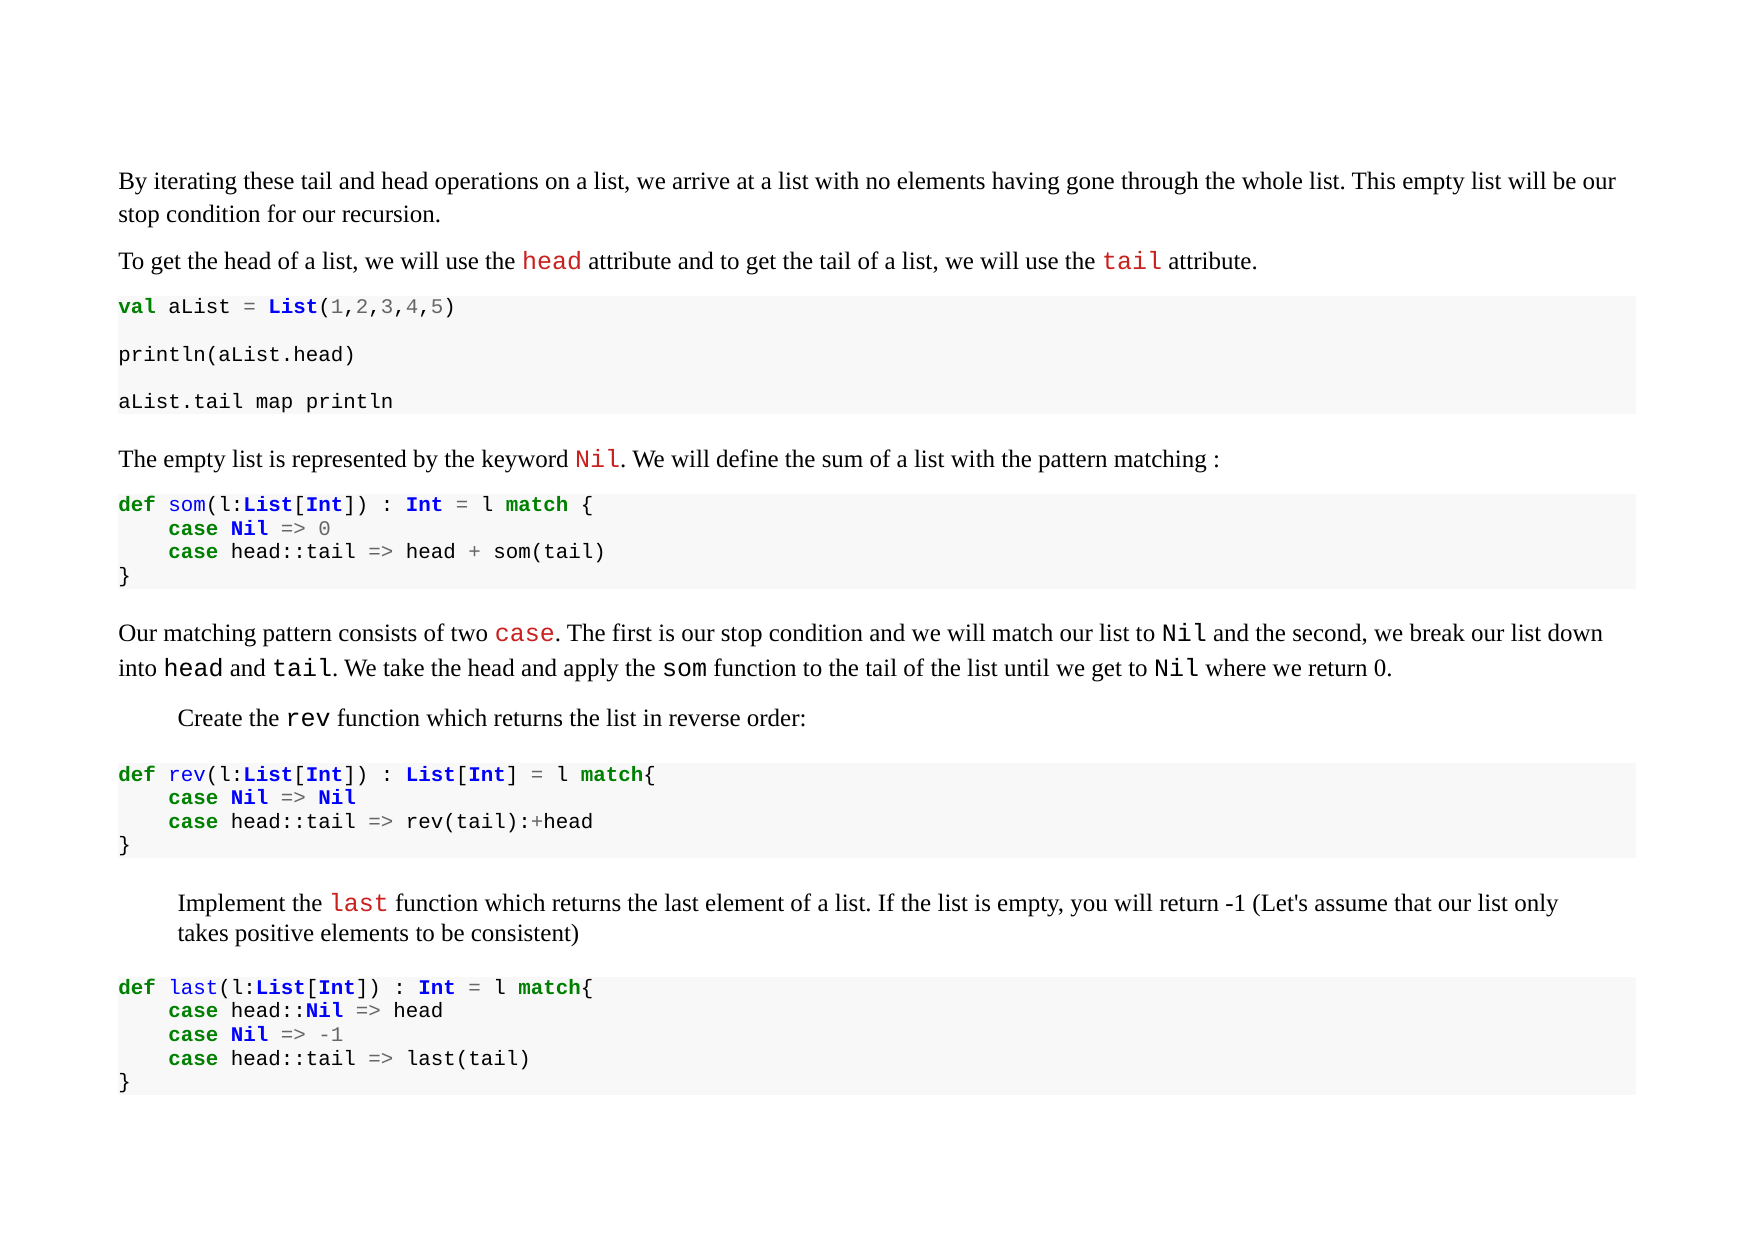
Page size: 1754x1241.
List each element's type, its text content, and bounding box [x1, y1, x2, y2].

text val aList = List(1,2,3,4,5) [118, 296, 1636, 320]
text case head::tail => last(tail) [118, 1048, 1636, 1071]
text Implement the last function which returns the last element of a list. If the list is empty, you will return -1 (Let's assume that our list only takes positive elements to be consistent) [177, 888, 1577, 947]
text case head::Nil => head [118, 1000, 1636, 1024]
text def rev(l:List[Int]) : List[Int] = l match{ [118, 763, 1636, 787]
text case head::tail => rev(tail):+head [118, 811, 1636, 834]
text def last(l:List[Int]) : Int = l match{ [118, 977, 1636, 1000]
text aList.tail map println [118, 391, 1636, 414]
text To get the head of a list, we will use the head attribute and to get the tail of a list, we will use the tail attribute. [118, 246, 1636, 277]
text case Nil => -1 [118, 1024, 1636, 1048]
text By iterating these tail and head operations on a list, we arrive at a list with no elements having gone through the whole list. This empty list will be our stop condition for our recursion. [118, 166, 1636, 227]
text case Nil => 0 [118, 518, 1636, 541]
text The empty list is represented by the keyword Nil. We will define the sum of a list with the pattern matching : [118, 444, 1636, 475]
text println(aList.head) [118, 344, 1636, 367]
text } [118, 1071, 1636, 1095]
text case Nil => Nil [118, 787, 1636, 811]
text } [118, 834, 1636, 858]
text case head::tail => head + som(tail) [118, 541, 1636, 565]
text def som(l:List[Int]) : Int = l match { [118, 494, 1636, 518]
text Our matching pattern consists of two case. The first is our stop condition and we will match our list to Nil and the second, we break our list down into head and tail. We take the head and apply the som function to the tail of the list until we get to Nil where we return 0. [118, 618, 1636, 684]
text Create the rev function which returns the list in reverse order: [177, 703, 1577, 734]
text } [118, 565, 1636, 589]
